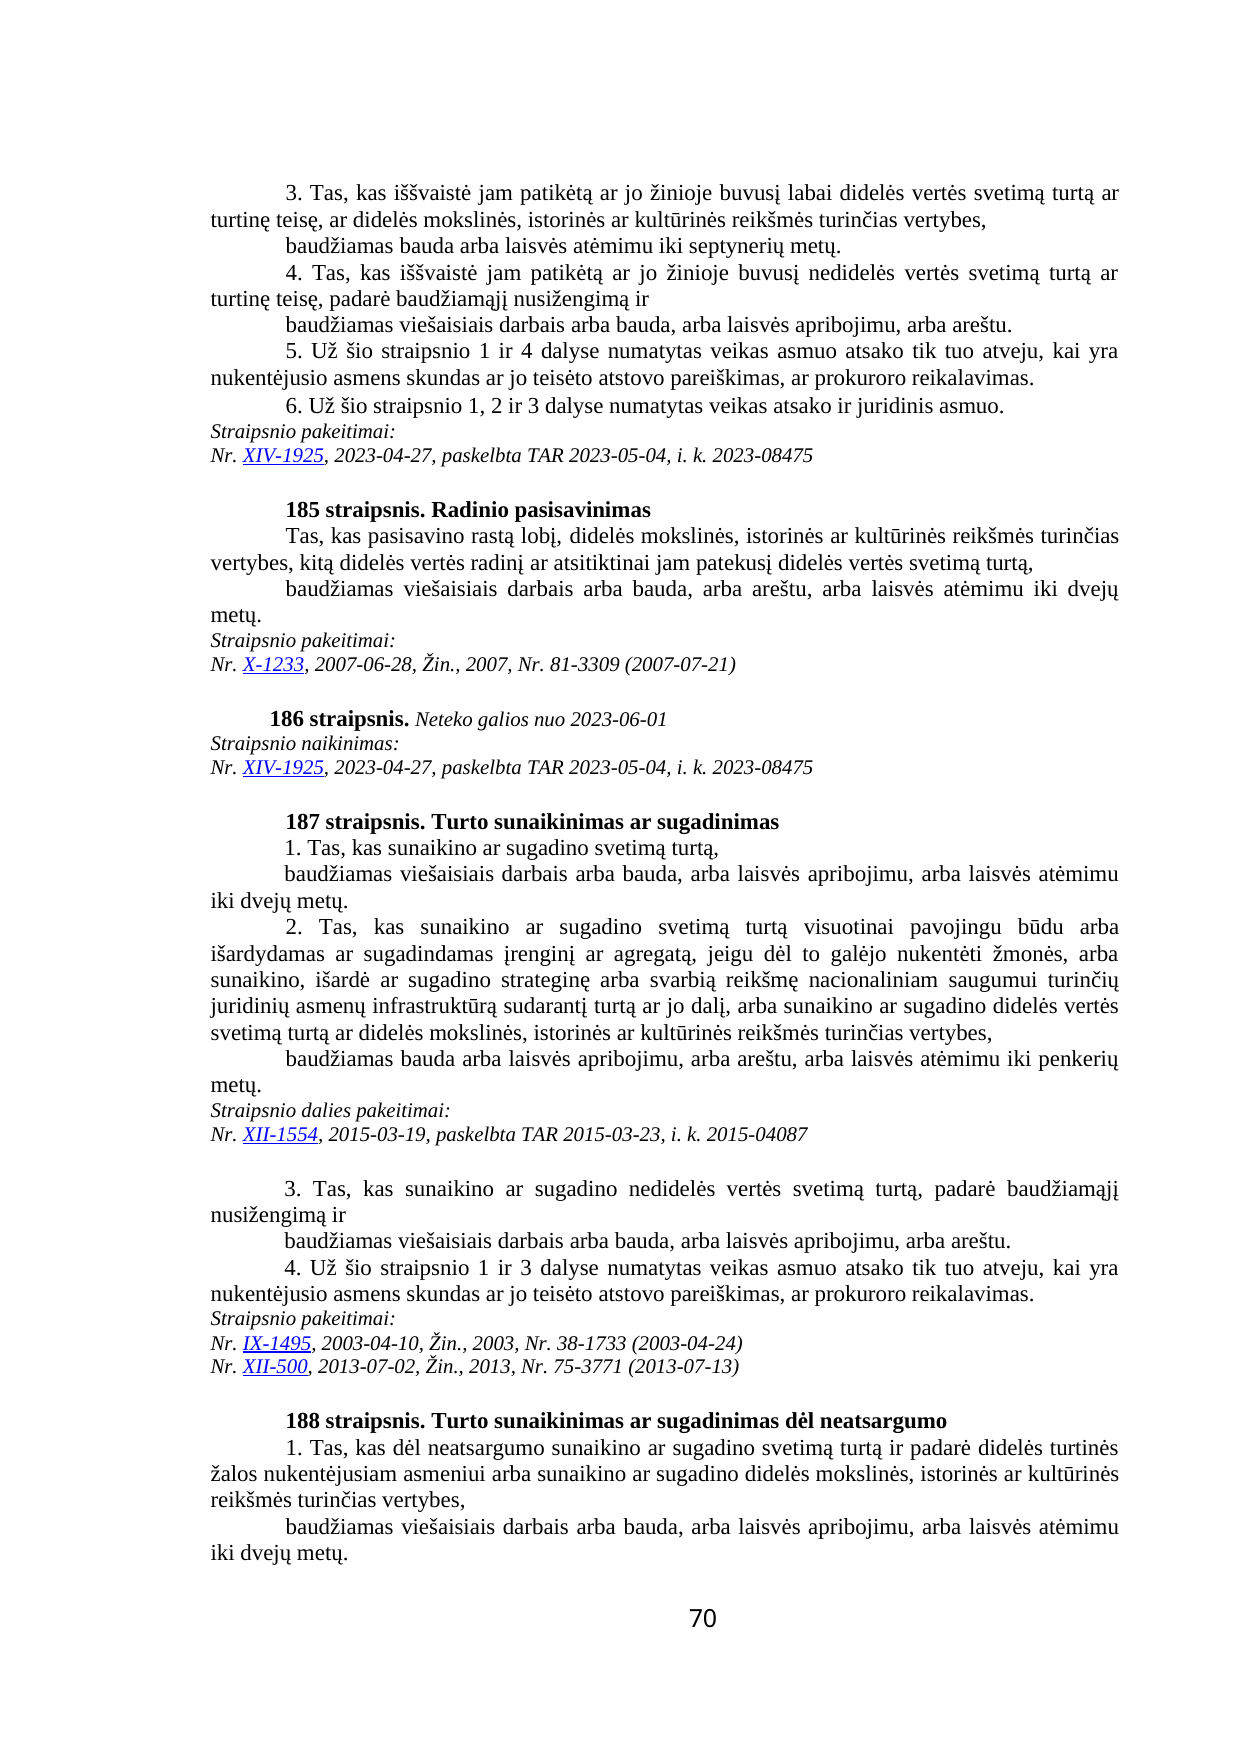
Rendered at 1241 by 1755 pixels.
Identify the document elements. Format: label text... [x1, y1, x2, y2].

text 3. Tas, kas sunaikino ar sugadino nedidelės vertės svetimą turtą, padarė baudžiamąjį nusižengimą ir [210, 1174, 1120, 1227]
text Straipsnio dalies pakeitimai: [210, 1098, 1120, 1122]
text 185 straipsnis. Radinio pasisavinimas [210, 496, 1120, 522]
text Straipsnio naikinimas: [210, 731, 1120, 755]
text Nr. XIV-1925, 2023-04-27, paskelbta TAR 2023-05-04, i. k. 2023-08475 [210, 755, 1120, 779]
text 186 straipsnis. Neteko galios nuo 2023-06-01 [210, 704, 1120, 731]
text baudžiamas viešaisiais darbais arba bauda, arba areštu, arba laisvės atėmimu iki dvejų metų. [210, 575, 1120, 628]
text baudžiamas viešaisiais darbais arba bauda, arba laisvės apribojimu, arba laisvės atėmimu iki dvejų metų. [210, 1513, 1120, 1565]
text 187 straipsnis. Turto sunaikinimas ar sugadinimas [210, 808, 1120, 834]
text baudžiamas bauda arba laisvės apribojimu, arba areštu, arba laisvės atėmimu iki penkerių metų. [210, 1045, 1120, 1098]
text Nr. IX-1495, 2003-04-10, Žin., 2003, Nr. 38-1733 (2003-04-24) [210, 1330, 1120, 1354]
text Nr. XIV-1925, 2023-04-27, paskelbta TAR 2023-05-04, i. k. 2023-08475 [210, 443, 1120, 467]
text Nr. X-1233, 2007-06-28, Žin., 2007, Nr. 81-3309 (2007-07-21) [210, 652, 1120, 676]
text 5. Už šio straipsnio 1 ir 4 dalyse numatytas veikas asmuo atsako tik tuo atveju, kai yra nukentėjusio asmens skundas ar jo teisėto atstovo pareiškimas, ar prokuroro reikalavimas. [210, 338, 1120, 390]
text 4. Už šio straipsnio 1 ir 3 dalyse numatytas veikas asmuo atsako tik tuo atveju, kai yra nukentėjusio asmens skundas ar jo teisėto atstovo pareiškimas, ar prokuroro reikalavimas. [210, 1254, 1120, 1306]
text 2. Tas, kas sunaikino ar sugadino svetimą turtą visuotinai pavojingu būdu arba išardydamas ar sugadindamas įrenginį ar agregatą, jeigu dėl to galėjo nukentėti žmonės, arba sunaikino, išardė ar sugadino strateginę arba svarbią reikšmę nacionaliniam saugumui turinčių juridinių asmenų infrastruktūrą sudarantį turtą ar jo dalį, arba sunaikino ar sugadino didelės vertės svetimą turtą ar didelės mokslinės, istorinės ar kultūrinės reikšmės turinčias vertybes, [210, 913, 1120, 1045]
text 6. Už šio straipsnio 1, 2 ir 3 dalyse numatytas veikas atsako ir juridinis asmuo. [210, 390, 1120, 419]
text Nr. XII-1554, 2015-03-19, paskelbta TAR 2015-03-23, i. k. 2015-04087 [210, 1122, 1120, 1146]
text 1. Tas, kas sunaikino ar sugadino svetimą turtą, [210, 834, 1120, 861]
text 1. Tas, kas dėl neatsargumo sunaikino ar sugadino svetimą turtą ir padarė didelės turtinės žalos nukentėjusiam asmeniui arba sunaikino ar sugadino didelės mokslinės, istorinės ar kultūrinės reikšmės turinčias vertybes, [210, 1434, 1120, 1513]
text Straipsnio pakeitimai: [210, 628, 1120, 652]
text baudžiamas viešaisiais darbais arba bauda, arba laisvės apribojimu, arba laisvės atėmimu iki dvejų metų. [210, 861, 1120, 913]
text 188 straipsnis. Turto sunaikinimas ar sugadinimas dėl neatsargumo [210, 1407, 1120, 1434]
text Tas, kas pasisavino rastą lobį, didelės mokslinės, istorinės ar kultūrinės reikšmės turinčias vertybes, kitą didelės vertės radinį ar atsitiktinai jam patekusį didelės vertės svetimą turtą, [210, 522, 1120, 575]
text baudžiamas viešaisiais darbais arba bauda, arba laisvės apribojimu, arba areštu. [210, 311, 1120, 338]
text 4. Tas, kas iššvaistė jam patikėtą ar jo žinioje buvusį nedidelės vertės svetimą turtą ar turtinę teisę, padarė baudžiamąjį nusižengimą ir [210, 258, 1120, 311]
text 3. Tas, kas iššvaistė jam patikėtą ar jo žinioje buvusį labai didelės vertės svetimą turtą ar turtinę teisę, ar didelės mokslinės, istorinės ar kultūrinės reikšmės turinčias vertybes, [210, 179, 1120, 232]
text Nr. XII-500, 2013-07-02, Žin., 2013, Nr. 75-3771 (2013-07-13) [210, 1354, 1120, 1378]
text Straipsnio pakeitimai: [210, 419, 1120, 443]
text baudžiamas bauda arba laisvės atėmimu iki septynerių metų. [210, 232, 1120, 258]
text baudžiamas viešaisiais darbais arba bauda, arba laisvės apribojimu, arba areštu. [210, 1227, 1120, 1254]
text Straipsnio pakeitimai: [210, 1306, 1120, 1330]
